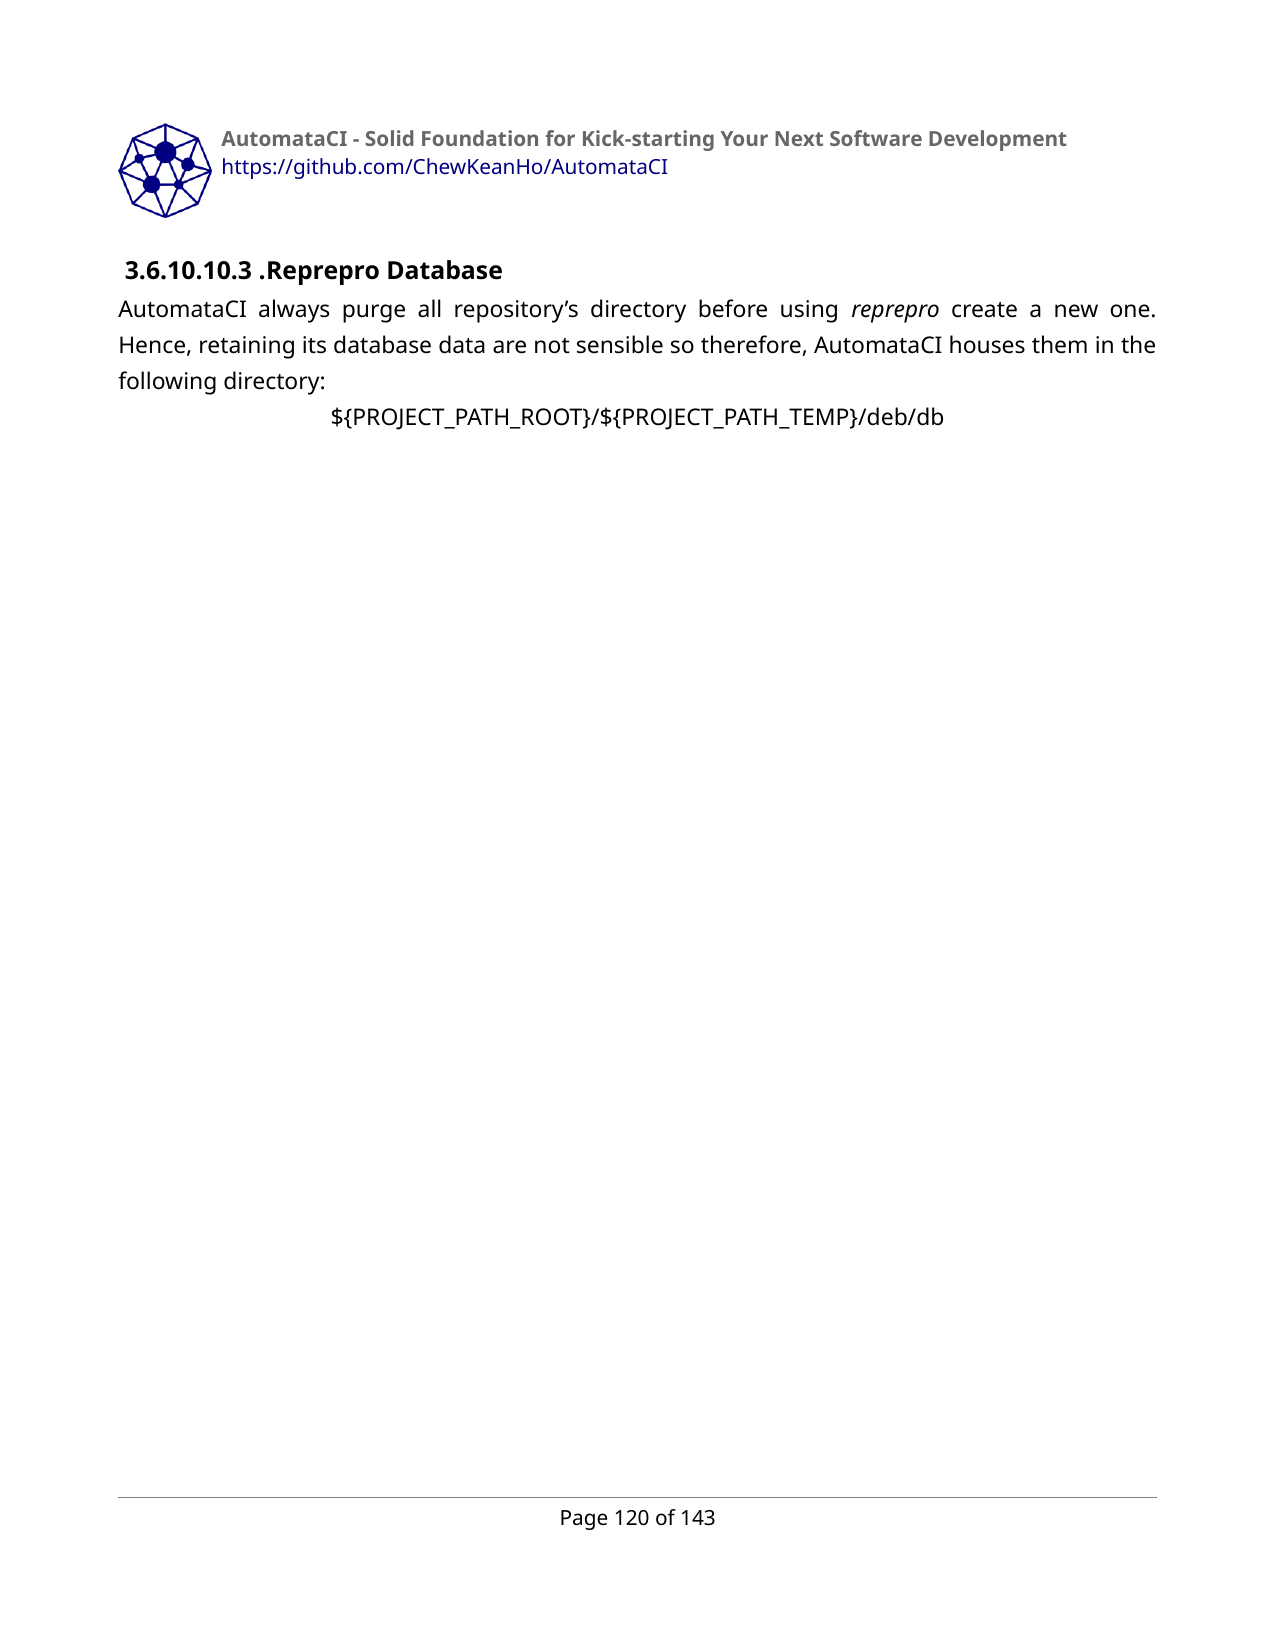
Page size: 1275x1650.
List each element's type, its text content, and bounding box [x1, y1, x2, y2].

text AutomataCI always purge all repository’s directory before using reprepro create a new one. Hence, retaining its database data are not sensible so therefore, AutomataCI houses them in the following directory: [118, 293, 1157, 396]
subtitle Reprepro Database [118, 253, 1157, 287]
text ${PROJECT_PATH_ROOT}/${PROJECT_PATH_TEMP}/deb/db [118, 401, 1157, 432]
picture [118, 123, 212, 218]
